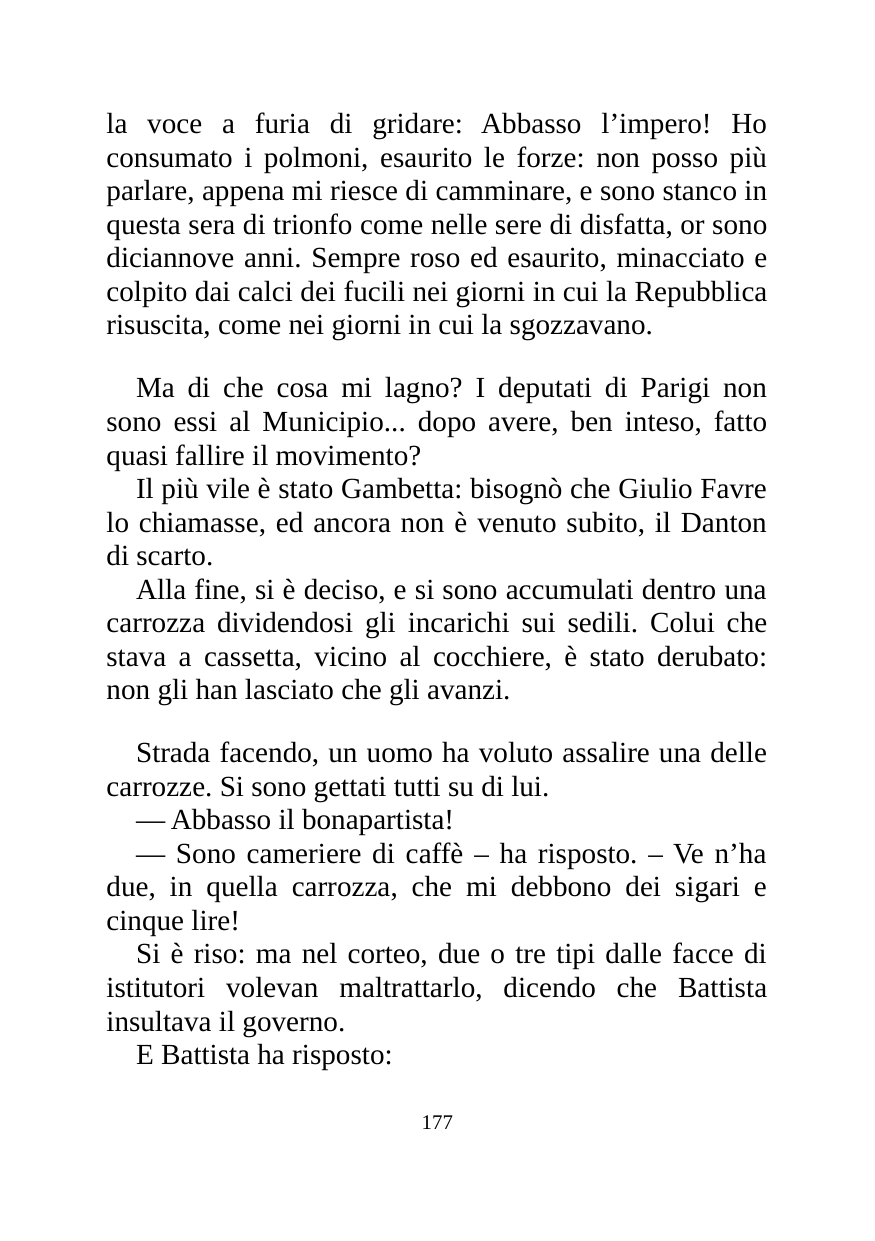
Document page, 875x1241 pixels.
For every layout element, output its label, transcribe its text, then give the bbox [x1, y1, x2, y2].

text Alla fine, si è deciso, e si sono accumulati dentro una carrozza dividendosi gli incarichi sui sedili. Colui che stava a cassetta, vicino al cocchiere, è stato derubato: non gli han lasciato che gli avanzi. [106, 572, 768, 706]
text E Battista ha risposto: [106, 1037, 768, 1071]
text Si è riso: ma nel corteo, due o tre tipi dalle facce di istitutori volevan maltrattarlo, dicendo che Battista insultava il governo. [106, 937, 768, 1037]
text la voce a furia di gridare: Abbasso l’impero! Ho consumato i polmoni, esaurito le forze: non posso più parlare, appena mi riesce di camminare, e sono stanco in questa sera di trionfo come nelle sere di disfatta, or sono diciannove anni. Sempre roso ed esaurito, minacciato e colpito dai calci dei fucili nei giorni in cui la Repubblica risuscita, come nei giorni in cui la sgozzavano. [106, 106, 768, 341]
text Strada facendo, un uomo ha voluto assalire una delle carrozze. Si sono gettati tutti su di lui. [106, 735, 768, 802]
text — Abbasso il bonapartista! [106, 802, 768, 836]
text Il più vile è stato Gambetta: bisognò che Giulio Favre lo chiamasse, ed ancora non è venuto subito, il Danton di scarto. [106, 471, 768, 572]
text — Sono cameriere di caffè – ha risposto. – Ve n’ha due, in quella carrozza, che mi debbono dei sigari e cinque lire! [106, 836, 768, 937]
text Ma di che cosa mi lagno? I deputati di Parigi non sono essi al Municipio... dopo avere, ben inteso, fatto quasi fallire il movimento? [106, 371, 768, 471]
